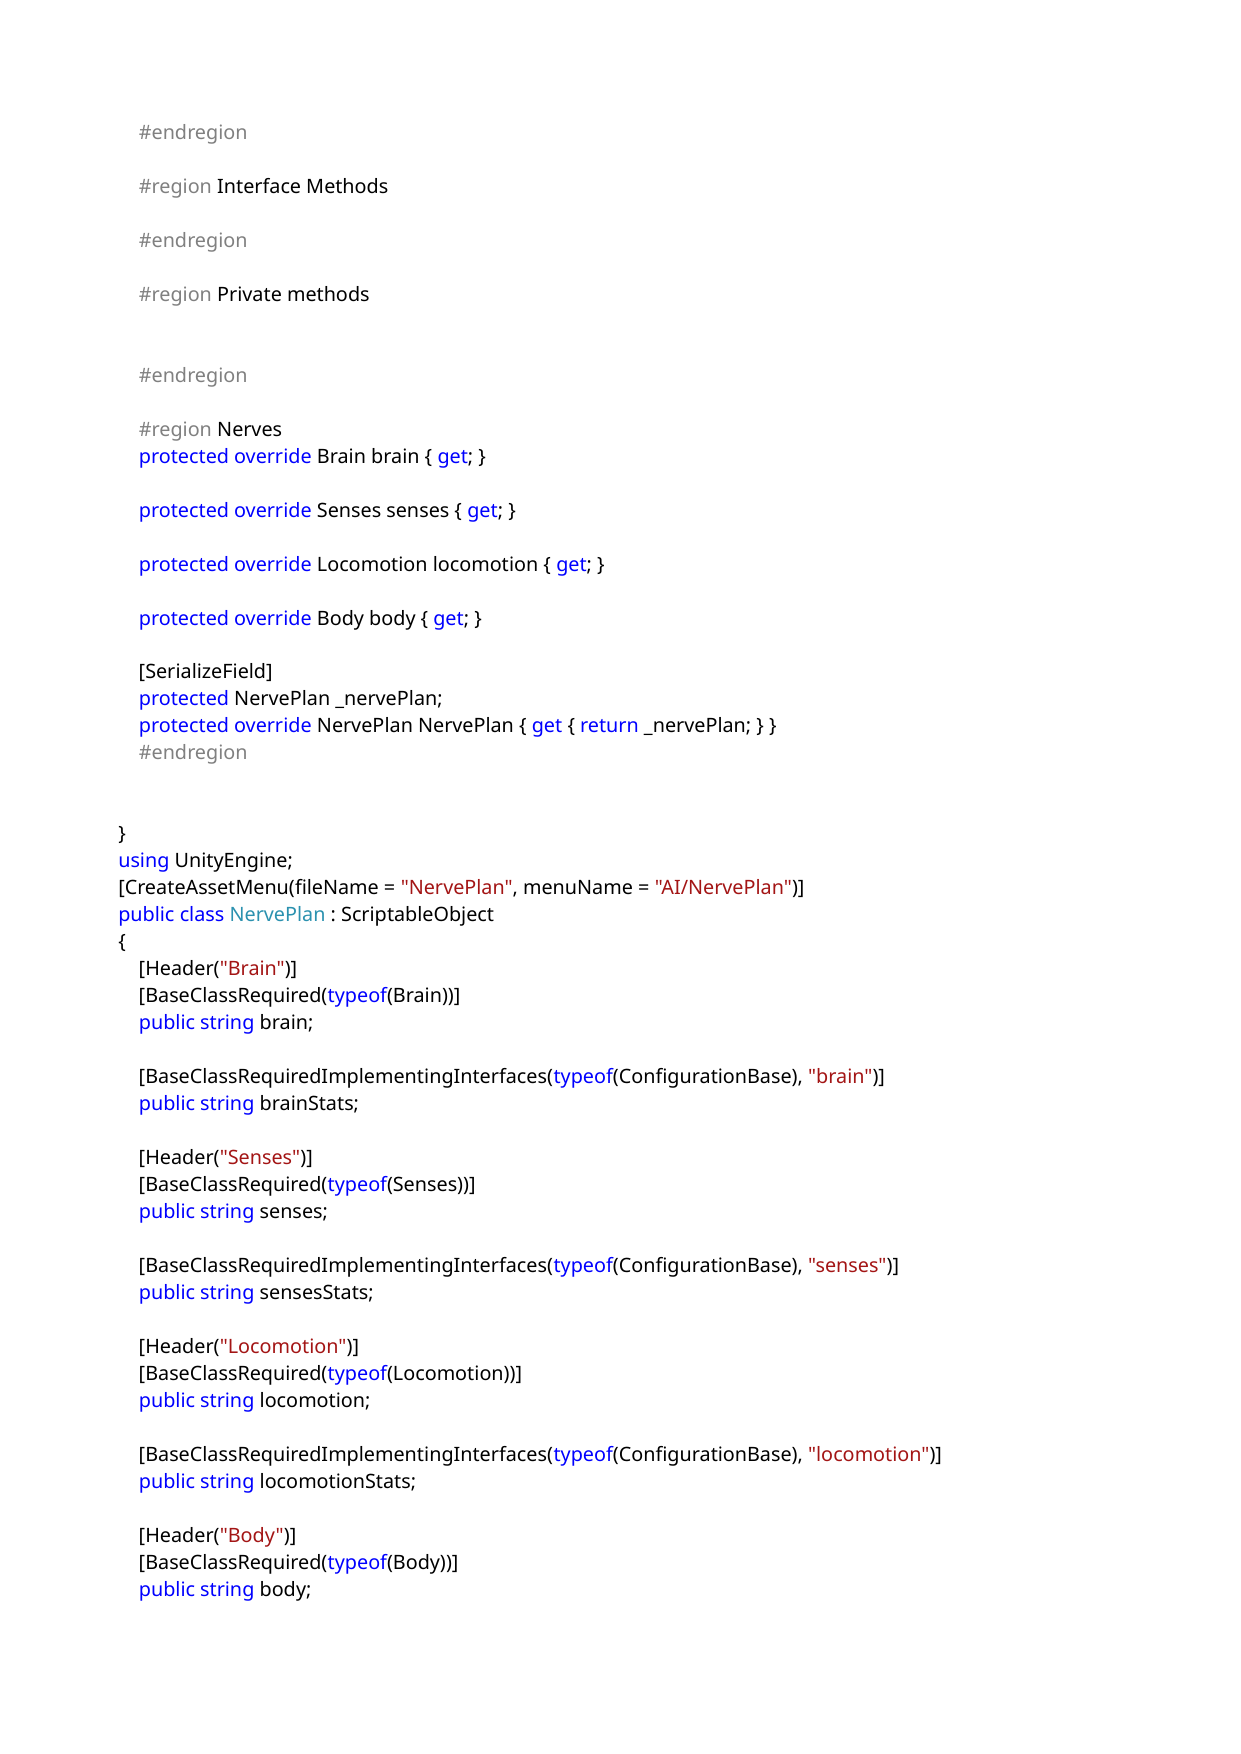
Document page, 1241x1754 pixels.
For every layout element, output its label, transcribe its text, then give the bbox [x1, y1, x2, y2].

text [BaseClassRequired(typeof(Locomotion))] [118, 1359, 1122, 1386]
text public string locomotion; [118, 1386, 1122, 1413]
text public string sensesStats; [118, 1278, 1122, 1305]
text [Header("Body")] [118, 1521, 1122, 1548]
text [SerializeField] [118, 658, 1122, 685]
text [Header("Locomotion")] [118, 1332, 1122, 1359]
text [BaseClassRequiredImplementingInterfaces(typeof(ConfigurationBase), "senses")] [118, 1251, 1122, 1278]
text protected override Senses senses { get; } [118, 496, 1122, 523]
text [BaseClassRequiredImplementingInterfaces(typeof(ConfigurationBase), "brain")] [118, 1062, 1122, 1089]
text #region Nerves [118, 415, 1122, 442]
text #endregion [118, 361, 1122, 388]
text using UnityEngine; [118, 847, 1122, 873]
text protected override Brain brain { get; } [118, 442, 1122, 469]
text #region Interface Methods [118, 172, 1122, 199]
text protected override Body body { get; } [118, 604, 1122, 631]
text protected override NervePlan NervePlan { get { return _nervePlan; } } [118, 712, 1122, 739]
text public string body; [118, 1575, 1122, 1602]
text [BaseClassRequired(typeof(Body))] [118, 1548, 1122, 1575]
text public class NervePlan : ScriptableObject [118, 901, 1122, 927]
text #endregion [118, 118, 1122, 145]
text protected override Locomotion locomotion { get; } [118, 550, 1122, 577]
text [CreateAssetMenu(fileName = "NervePlan", menuName = "AI/NervePlan")] [118, 873, 1122, 901]
text #region Private methods [118, 280, 1122, 307]
text public string brainStats; [118, 1089, 1122, 1116]
text public string locomotionStats; [118, 1467, 1122, 1494]
text #endregion [118, 226, 1122, 253]
text #endregion [118, 739, 1122, 766]
text { [118, 927, 1122, 954]
text public string senses; [118, 1197, 1122, 1224]
text [BaseClassRequired(typeof(Senses))] [118, 1170, 1122, 1197]
text [Header("Brain")] [118, 954, 1122, 981]
text } [118, 819, 1122, 847]
text protected NervePlan _nervePlan; [118, 685, 1122, 712]
text [BaseClassRequired(typeof(Brain))] [118, 981, 1122, 1008]
text [Header("Senses")] [118, 1143, 1122, 1170]
text public string brain; [118, 1008, 1122, 1035]
text [BaseClassRequiredImplementingInterfaces(typeof(ConfigurationBase), "locomotion")] [118, 1440, 1122, 1467]
